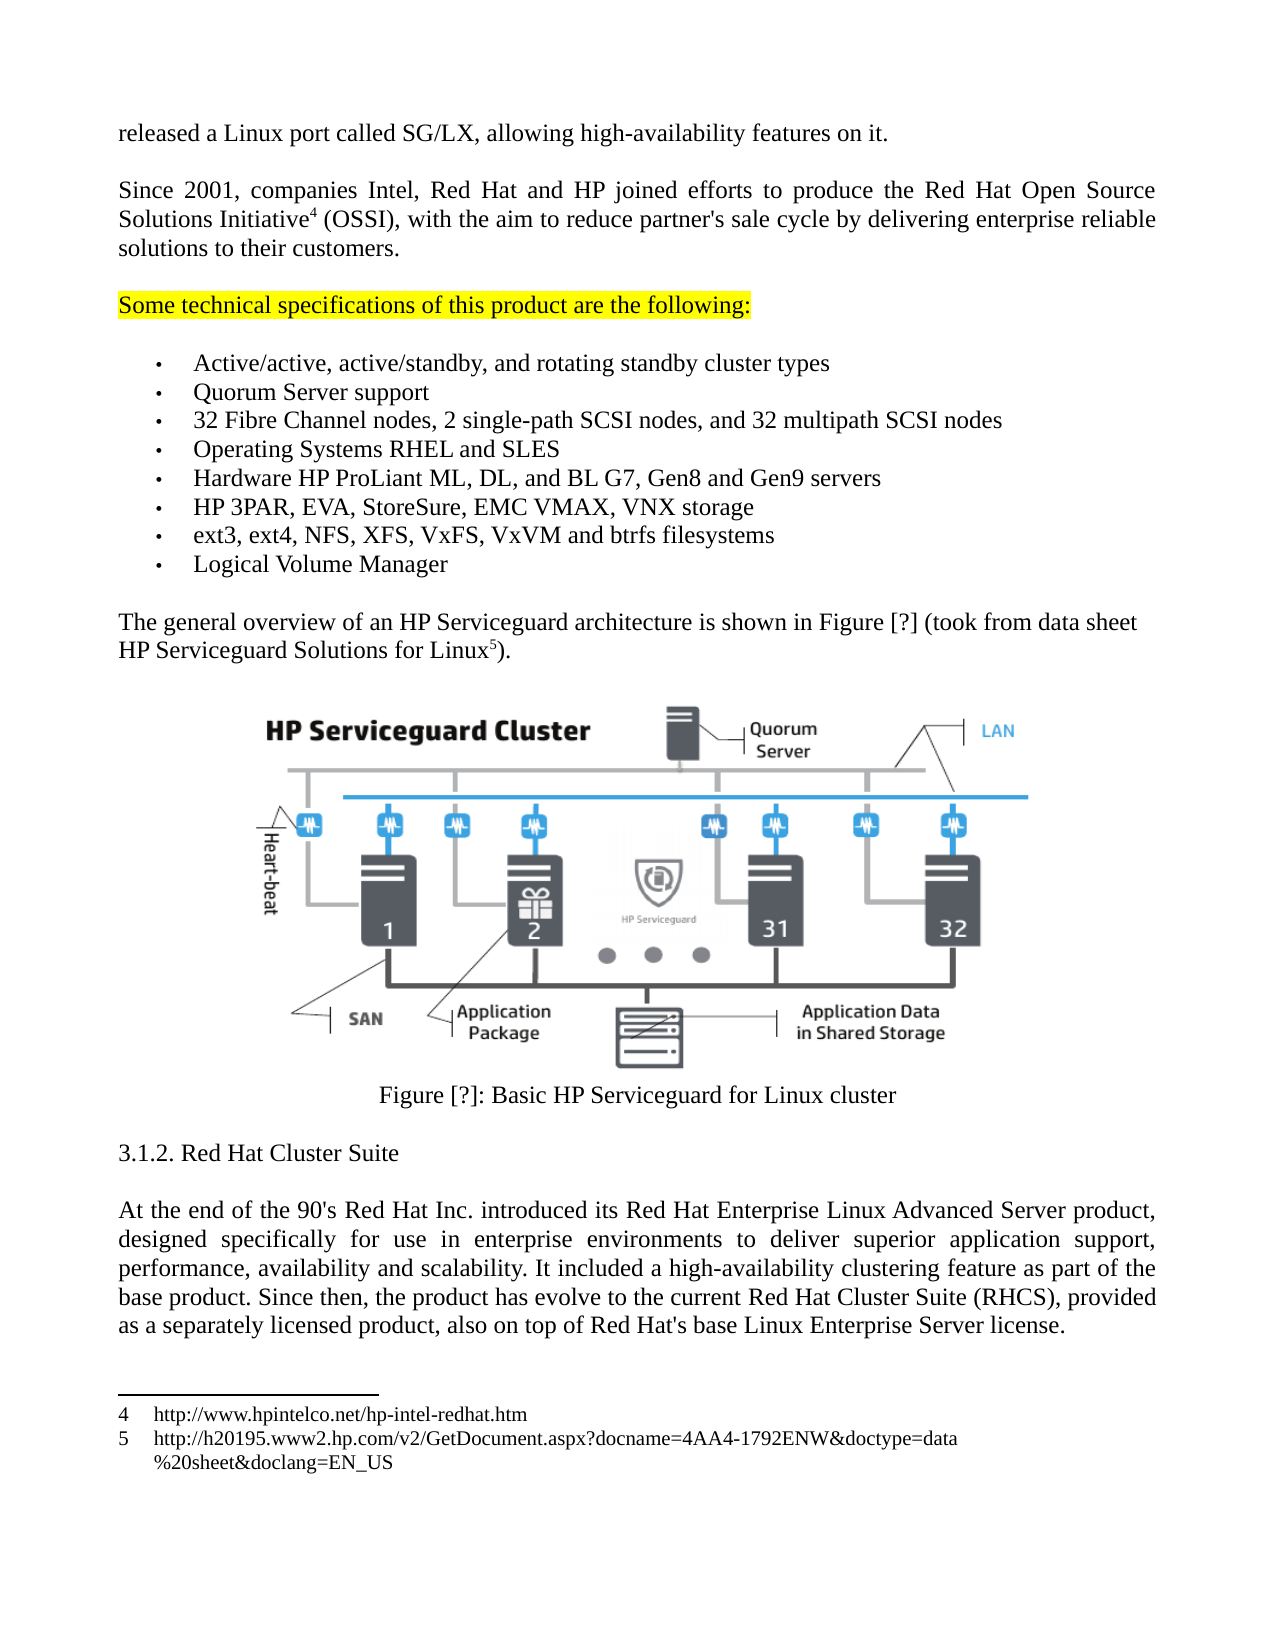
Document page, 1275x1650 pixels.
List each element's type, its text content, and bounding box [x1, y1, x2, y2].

list Operating Systems RHEL and SLES [156, 434, 1157, 463]
list Active/active, active/standby, and rotating standby cluster types [156, 348, 1157, 377]
text At the end of the 90's Red Hat Inc. introduced its Red Hat Enterprise Linux Advanced Server product, designed specifically for use in enterprise environments to deliver superior application support, performance, availability and scalability. It included a high-availability clustering feature as part of the base product. Since then, the product has evolve to the current Red Hat Cluster Suite (RHCS), provided as a separately licensed product, also on top of Red Hat's base Linux Enterprise Server license. [118, 1195, 1157, 1339]
list HP 3PAR, EVA, StoreSure, EMC VMAX, VNX storage [156, 492, 1157, 521]
list 32 Fibre Channel nodes, 2 single-path SCSI nodes, and 32 multipath SCSI nodes [156, 406, 1157, 434]
list Hardware HP ProLiant ML, DL, and BL G7, Gen8 and Gen9 servers [156, 463, 1157, 492]
text 3.1.2. Red Hat Cluster Suite [118, 1138, 1157, 1167]
picture [237, 693, 1038, 1081]
text http://h20195.www2.hp.com/v2/GetDocument.aspx?docname=4AA4-1792ENW&doctype=data%20sheet&doclang=EN_US [118, 1426, 1157, 1474]
list Logical Volume Manager [156, 549, 1157, 578]
text Figure [?]: Basic HP Serviceguard for Linux cluster [118, 1081, 1157, 1109]
list ext3, ext4, NFS, XFS, VxFS, VxVM and btrfs filesystems [156, 521, 1157, 549]
text http://www.hpintelco.net/hp-intel-redhat.htm [118, 1401, 1157, 1426]
list Quorum Server support [156, 377, 1157, 406]
text Some technical specifications of this product are the following: [118, 291, 1157, 319]
text Since 2001, companies Intel, Red Hat and HP joined efforts to produce the Red Hat Open Source Solutions Initiative (OSSI), with the aim to reduce partner's sale cycle by delivering enterprise reliable solutions to their customers. [118, 176, 1157, 262]
text The general overview of an HP Serviceguard architecture is shown in Figure [?] (took from data sheet HP Serviceguard Solutions for Linux). [118, 607, 1157, 664]
text released a Linux port called SG/LX, allowing high-availability features on it. [118, 118, 1157, 147]
